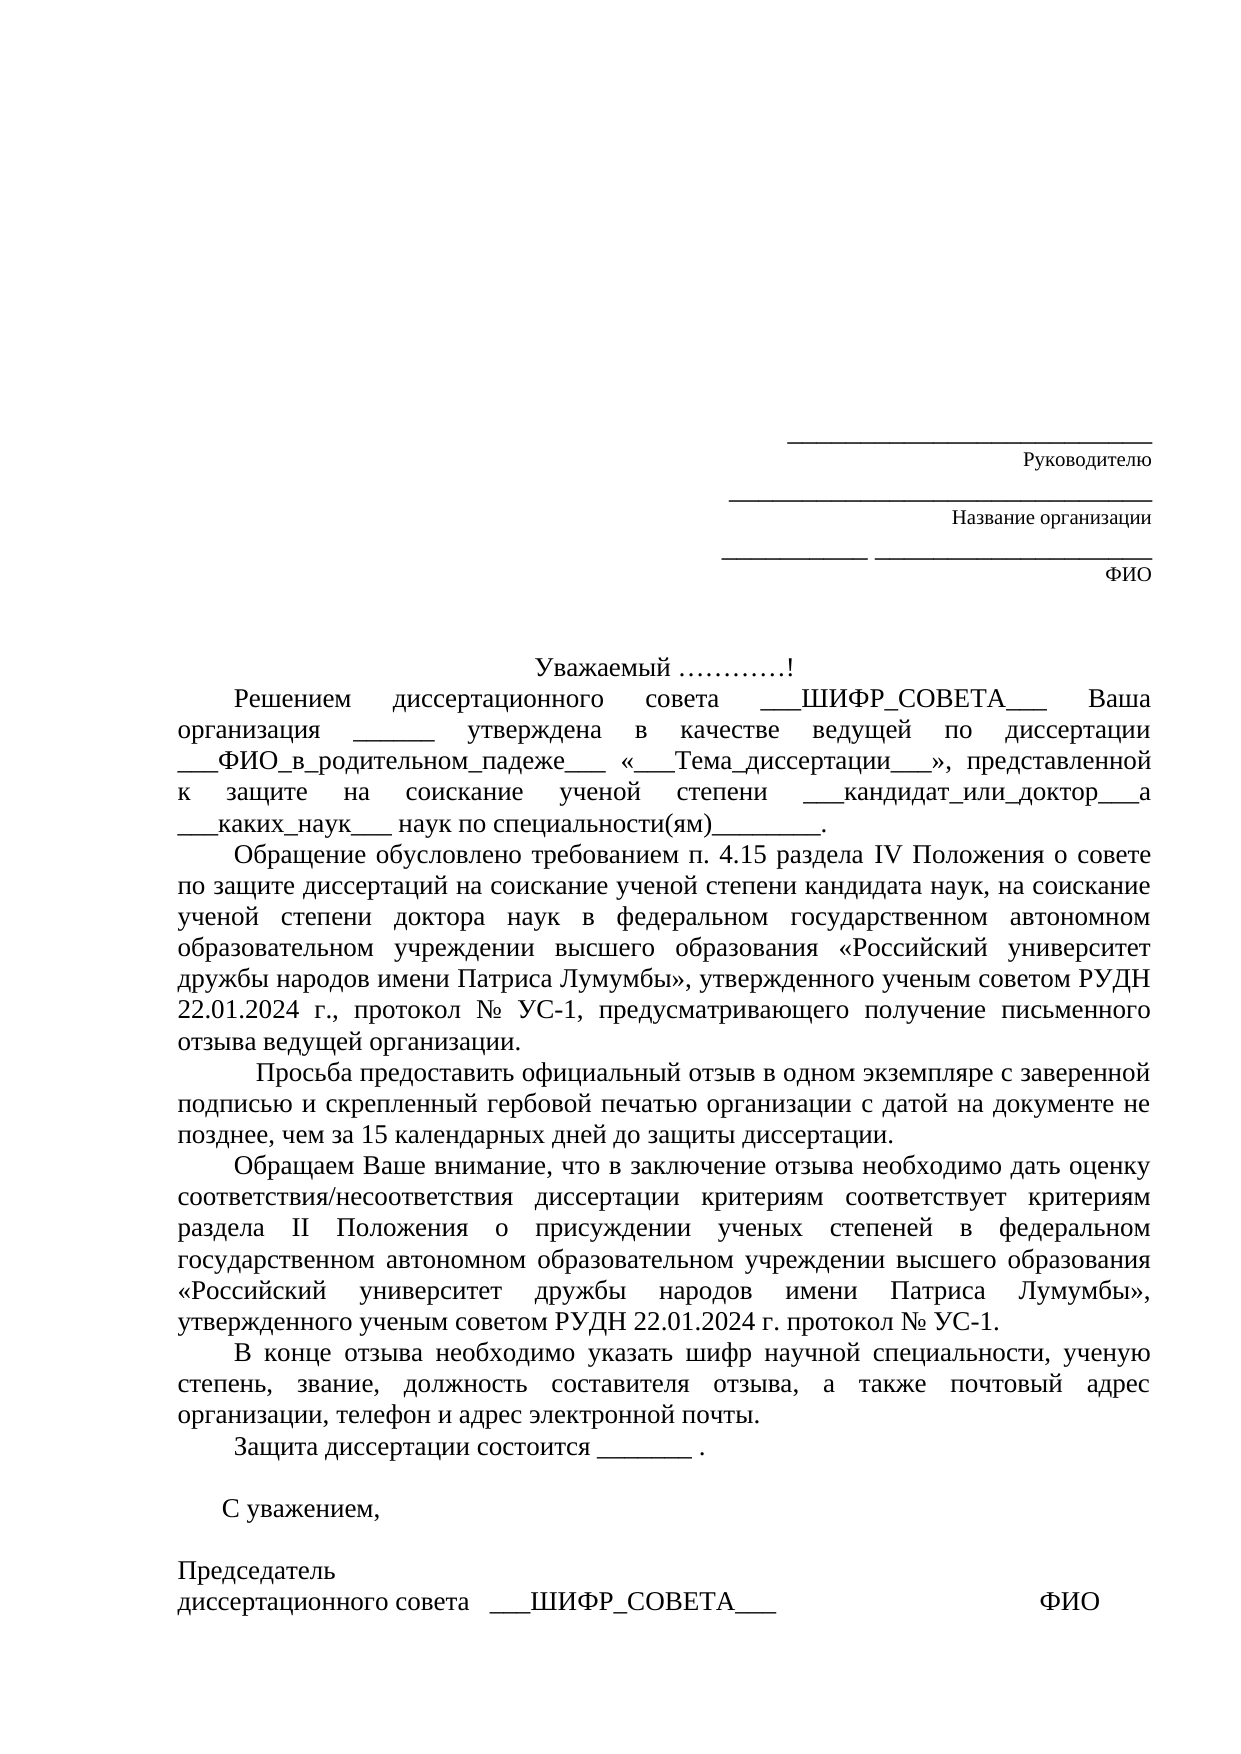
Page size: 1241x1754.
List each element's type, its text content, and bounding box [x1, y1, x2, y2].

text __________ ___________________ [620, 529, 1152, 562]
text Защита диссертации состоится _______ . [177, 1429, 1152, 1461]
text Просьба предоставить официальный отзыв в одном экземпляре с заверенной подписью и скрепленный гербовой печатью организации с датой на документе не позднее, чем за 15 календарных дней до защиты диссертации. [177, 1056, 1152, 1149]
text В конце отзыва необходимо указать шифр научной специальности, ученую степень, звание, должность составителя отзыва, а также почтовый адрес организации, телефон и адрес электронной почты. [177, 1336, 1152, 1429]
text Председатель [177, 1554, 1152, 1585]
text Обращение обусловлено требованием п. 4.15 раздела IV Положения о совете по защите диссертаций на соискание ученой степени кандидата наук, на соискание ученой степени доктора наук в федеральном государственном автономном образовательном учреждении высшего образования «Российский университет дружбы народов имени Патриса Лумумбы», утвержденного ученым советом РУДН 22.01.2024 г., протокол № УС-1, предусматривающего получение письменного отзыва ведущей организации. [177, 838, 1152, 1056]
text Обращаем Ваше внимание, что в заключение отзыва необходимо дать оценку соответствия/несоответствия диссертации критериям соответствует критериям раздела II Положения о присуждении ученых степеней в федеральном государственном автономном образовательном учреждении высшего образования «Российский университет дружбы народов имени Патриса Лумумбы», утвержденного ученым советом РУДН 22.01.2024 г. протокол № УС-1. [177, 1149, 1152, 1336]
text С уважением, [177, 1492, 1152, 1523]
text Решением диссертационного совета ___ШИФР_СОВЕТА___ Ваша организация ______ утверждена в качестве ведущей по диссертации ___ФИО_в_родительном_падеже___ «___Тема_диссертации___», представленной к защите на соискание ученой степени ___кандидат_или_доктор___а ___каких_наук___ наук по специальности(ям)________. [177, 682, 1152, 838]
text диссертационного совета ___ШИФР_СОВЕТА___ ФИО [177, 1585, 1152, 1616]
text Название организации [605, 504, 1152, 529]
subtitle _____________________________ [605, 471, 1152, 504]
text ФИО [177, 562, 1152, 586]
subtitle _________________________ Руководителю [605, 413, 1152, 471]
text Уважаемый …………! [177, 651, 1152, 682]
